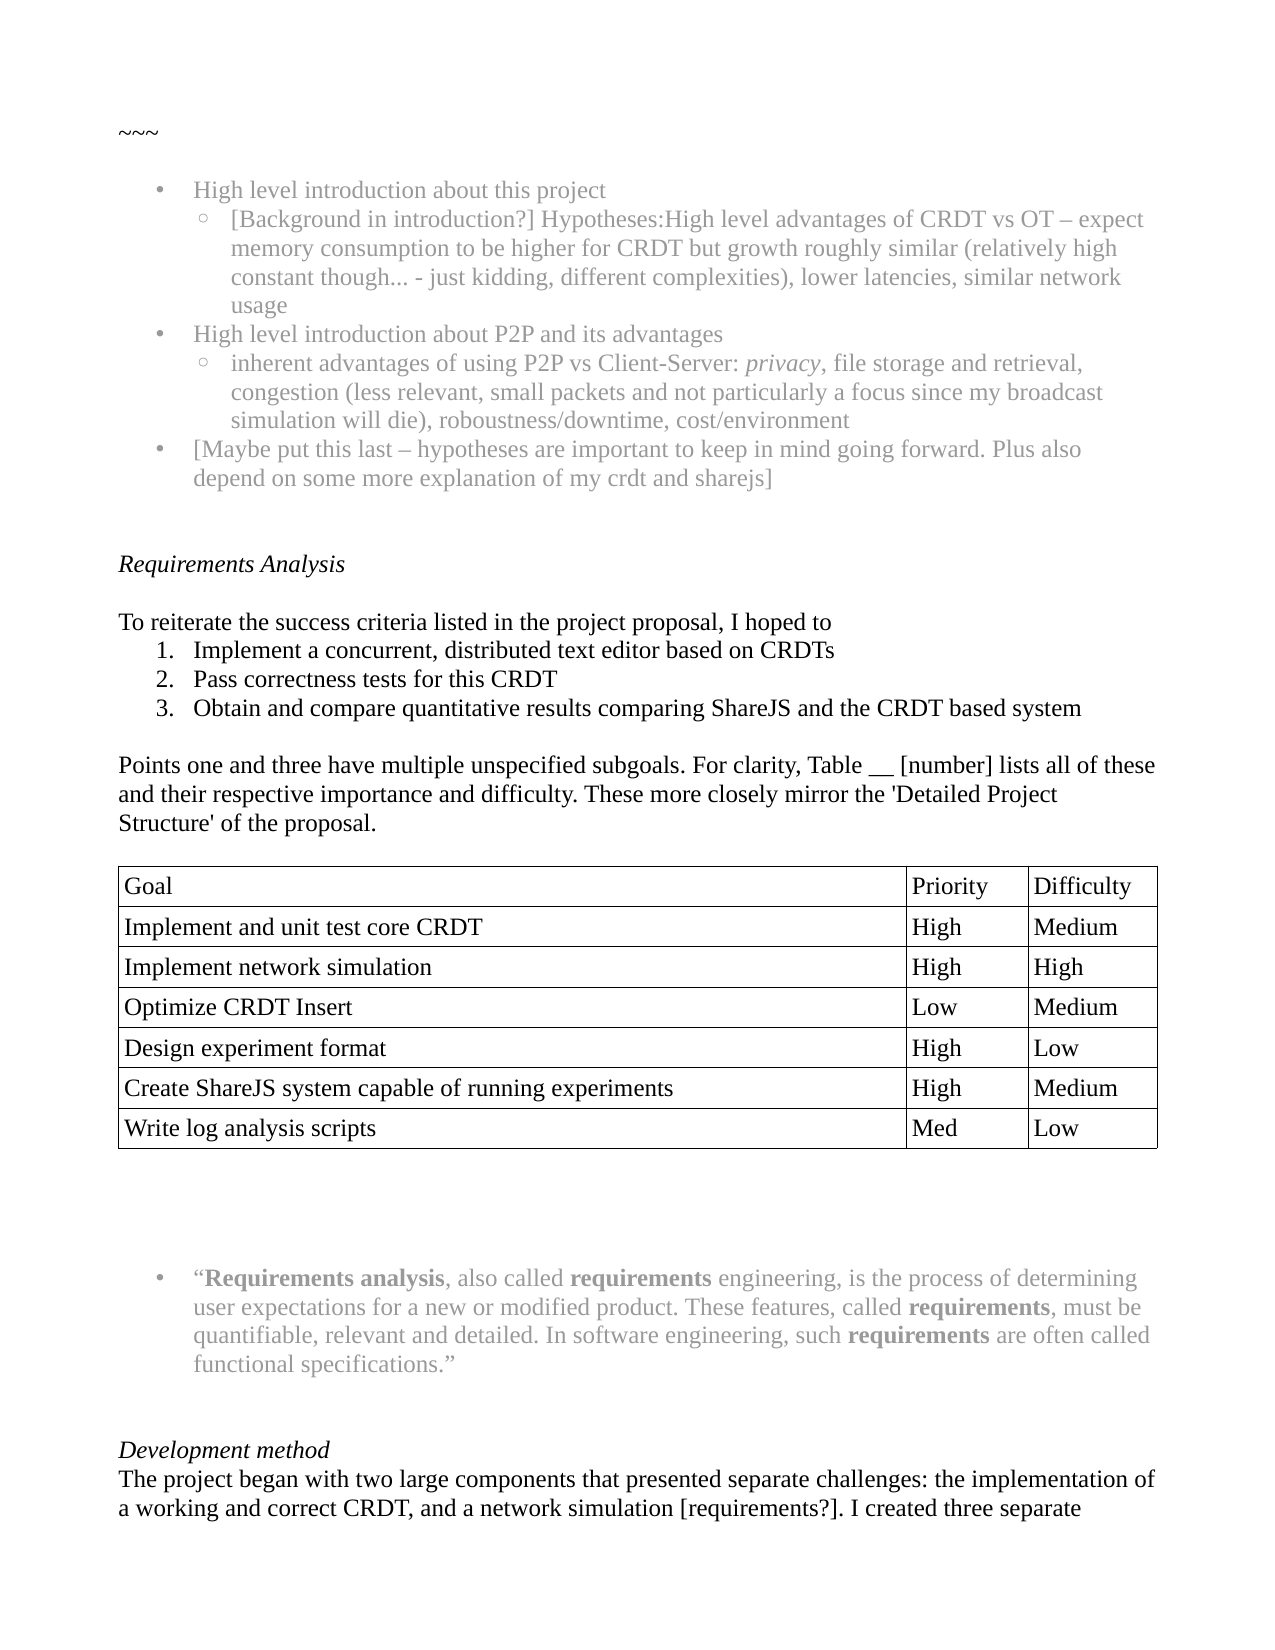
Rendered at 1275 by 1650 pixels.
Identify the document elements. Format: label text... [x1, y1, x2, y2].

table_cell Med [907, 1109, 1028, 1148]
list inherent advantages of using P2P vs Client-Server: privacy, file storage and retrieval, congestion (less relevant, small packets and not particularly a focus since my broadcast simulation will die), roboustness/downtime, cost/environment [193, 348, 1157, 434]
table_cell Optimize CRDT Insert [119, 988, 906, 1027]
table_cell Medium [1029, 1068, 1157, 1107]
list High level introduction about this project [156, 176, 1157, 204]
list “Requirements analysis, also called requirements engineering, is the process of determining user expectations for a new or modified product. These features, called requirements, must be quantifiable, relevant and detailed. In software engineering, such requirements are often called functional specifications.” [156, 1263, 1157, 1378]
list [Maybe put this last – hypotheses are important to keep in mind going forward. Plus also depend on some more explanation of my crdt and sharejs] [156, 434, 1157, 492]
text The project began with two large components that presented separate challenges: the implementation of a working and correct CRDT, and a network simulation [requirements?]. I created three separate [118, 1464, 1157, 1522]
table_header Difficulty [1029, 867, 1157, 906]
table_cell Low [1029, 1109, 1157, 1148]
list Obtain and compare quantitative results comparing ShareJS and the CRDT based system [156, 693, 1157, 722]
table_cell Design experiment format [119, 1028, 906, 1067]
table_header Priority [907, 867, 1028, 906]
text Development method [118, 1435, 1157, 1464]
table_cell High [1029, 947, 1157, 987]
table_cell High [907, 1068, 1028, 1107]
table_cell Create ShareJS system capable of running experiments [119, 1068, 906, 1107]
table_cell Implement network simulation [119, 947, 906, 987]
table_cell Implement and unit test core CRDT [119, 907, 906, 946]
table_cell High [907, 1028, 1028, 1067]
text Points one and three have multiple unspecified subgoals. For clarity, Table __ [number] lists all of these and their respective importance and difficulty. These more closely mirror the 'Detailed Project Structure' of the proposal. [118, 751, 1157, 837]
list [Background in introduction?] Hypotheses:High level advantages of CRDT vs OT – expect memory consumption to be higher for CRDT but growth roughly similar (relatively high constant though... - just kidding, different complexities), lower latencies, similar network usage [193, 204, 1157, 319]
table_header Goal [119, 867, 906, 906]
table_cell Low [1029, 1028, 1157, 1067]
text ~~~ [118, 118, 1157, 147]
list High level introduction about P2P and its advantages [156, 319, 1157, 348]
list Implement a concurrent, distributed text editor based on CRDTs [156, 636, 1157, 664]
table_cell High [907, 907, 1028, 946]
table_cell Medium [1029, 988, 1157, 1027]
list Pass correctness tests for this CRDT [156, 664, 1157, 693]
table_cell Medium [1029, 907, 1157, 946]
text To reiterate the success criteria listed in the project proposal, I hoped to [118, 607, 1157, 636]
text Requirements Analysis [118, 549, 1157, 578]
table_cell Write log analysis scripts [119, 1109, 906, 1148]
table_cell High [907, 947, 1028, 987]
table_cell Low [907, 988, 1028, 1027]
